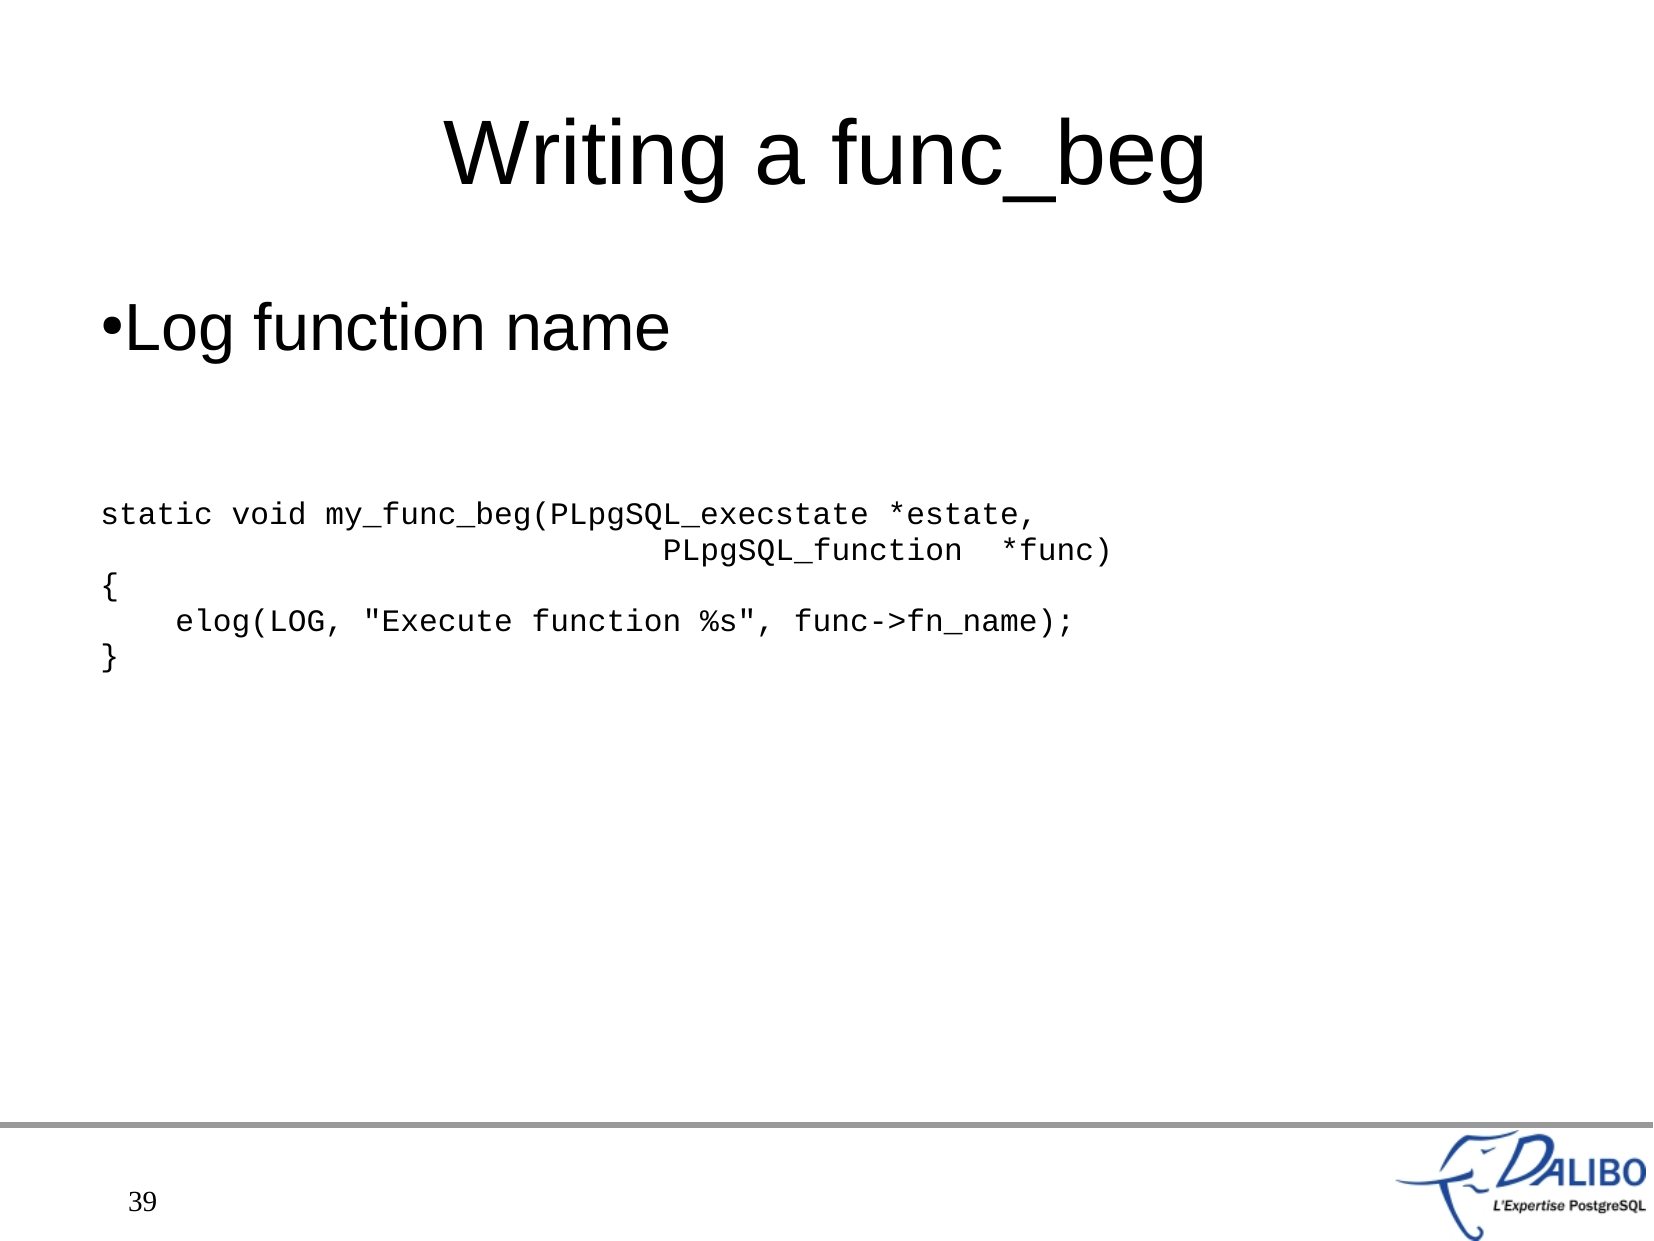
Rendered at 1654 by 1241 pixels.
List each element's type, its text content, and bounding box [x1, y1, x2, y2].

list Log function name static void my_func_beg(PLpgSQL_execstate *estate, PLpgSQL_function *func) { elog(LOG, "Execute function %s", func->fn_name); } [82, 290, 1571, 1109]
picture [1395, 1130, 1646, 1241]
title Writing a func_beg [82, 49, 1571, 257]
